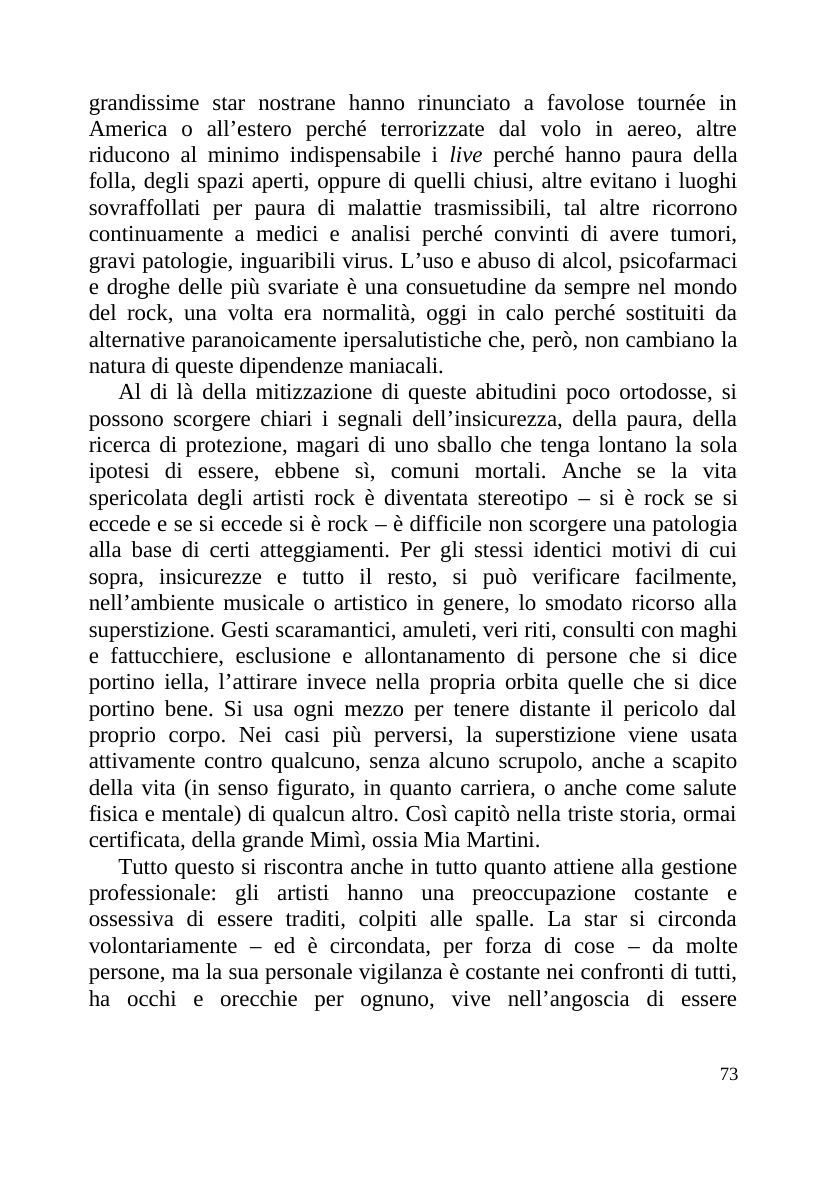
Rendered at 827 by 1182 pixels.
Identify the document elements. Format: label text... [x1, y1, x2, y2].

text Al di là della mitizzazione di queste abitudini poco ortodosse, si possono scorgere chiari i segnali dell’insicurezza, della paura, della ricerca di protezione, magari di uno sballo che tenga lontano la sola ipotesi di essere, ebbene sì, comuni mortali. Anche se la vita spericolata degli artisti rock è diventata stereotipo ‒ si è rock se si eccede e se si eccede si è rock ‒ è difficile non scorgere una patologia alla base di certi atteggiamenti. Per gli stessi identici motivi di cui sopra, insicurezze e tutto il resto, si può verificare facilmente, nell’ambiente musicale o artistico in genere, lo smodato ricorso alla superstizione. Gesti scaramantici, amuleti, veri riti, consulti con maghi e fattucchiere, esclusione e allontanamento di persone che si dice portino iella, l’attirare invece nella propria orbita quelle che si dice portino bene. Si usa ogni mezzo per tenere distante il pericolo dal proprio corpo. Nei casi più perversi, la superstizione viene usata attivamente contro qualcuno, senza alcuno scrupolo, anche a scapito della vita (in senso figurato, in quanto carriera, o anche come salute fisica e mentale) di qualcun altro. Così capitò nella triste storia, ormai certificata, della grande Mimì, ossia Mia Martini. [88, 378, 738, 853]
text Tutto questo si riscontra anche in tutto quanto attiene alla gestione professionale: gli artisti hanno una preoccupazione costante e ossessiva di essere traditi, colpiti alle spalle. La star si circonda volontariamente ‒ ed è circondata, per forza di cose ‒ da molte persone, ma la sua personale vigilanza è costante nei confronti di tutti, ha occhi e orecchie per ognuno, vive nell’angoscia di essere [88, 853, 738, 1011]
text grandissime star nostrane hanno rinunciato a favolose tournée in America o all’estero perché terrorizzate dal volo in aereo, altre riducono al minimo indispensabile i live perché hanno paura della folla, degli spazi aperti, oppure di quelli chiusi, altre evitano i luoghi sovraffollati per paura di malattie trasmissibili, tal altre ricorrono continuamente a medici e analisi perché convinti di avere tumori, gravi patologie, inguaribili virus. L’uso e abuso di alcol, psicofarmaci e droghe delle più svariate è una consuetudine da sempre nel mondo del rock, una volta era normalità, oggi in calo perché sostituiti da alternative paranoicamente ipersalutistiche che, però, non cambiano la natura di queste dipendenze maniacali. [88, 88, 738, 378]
